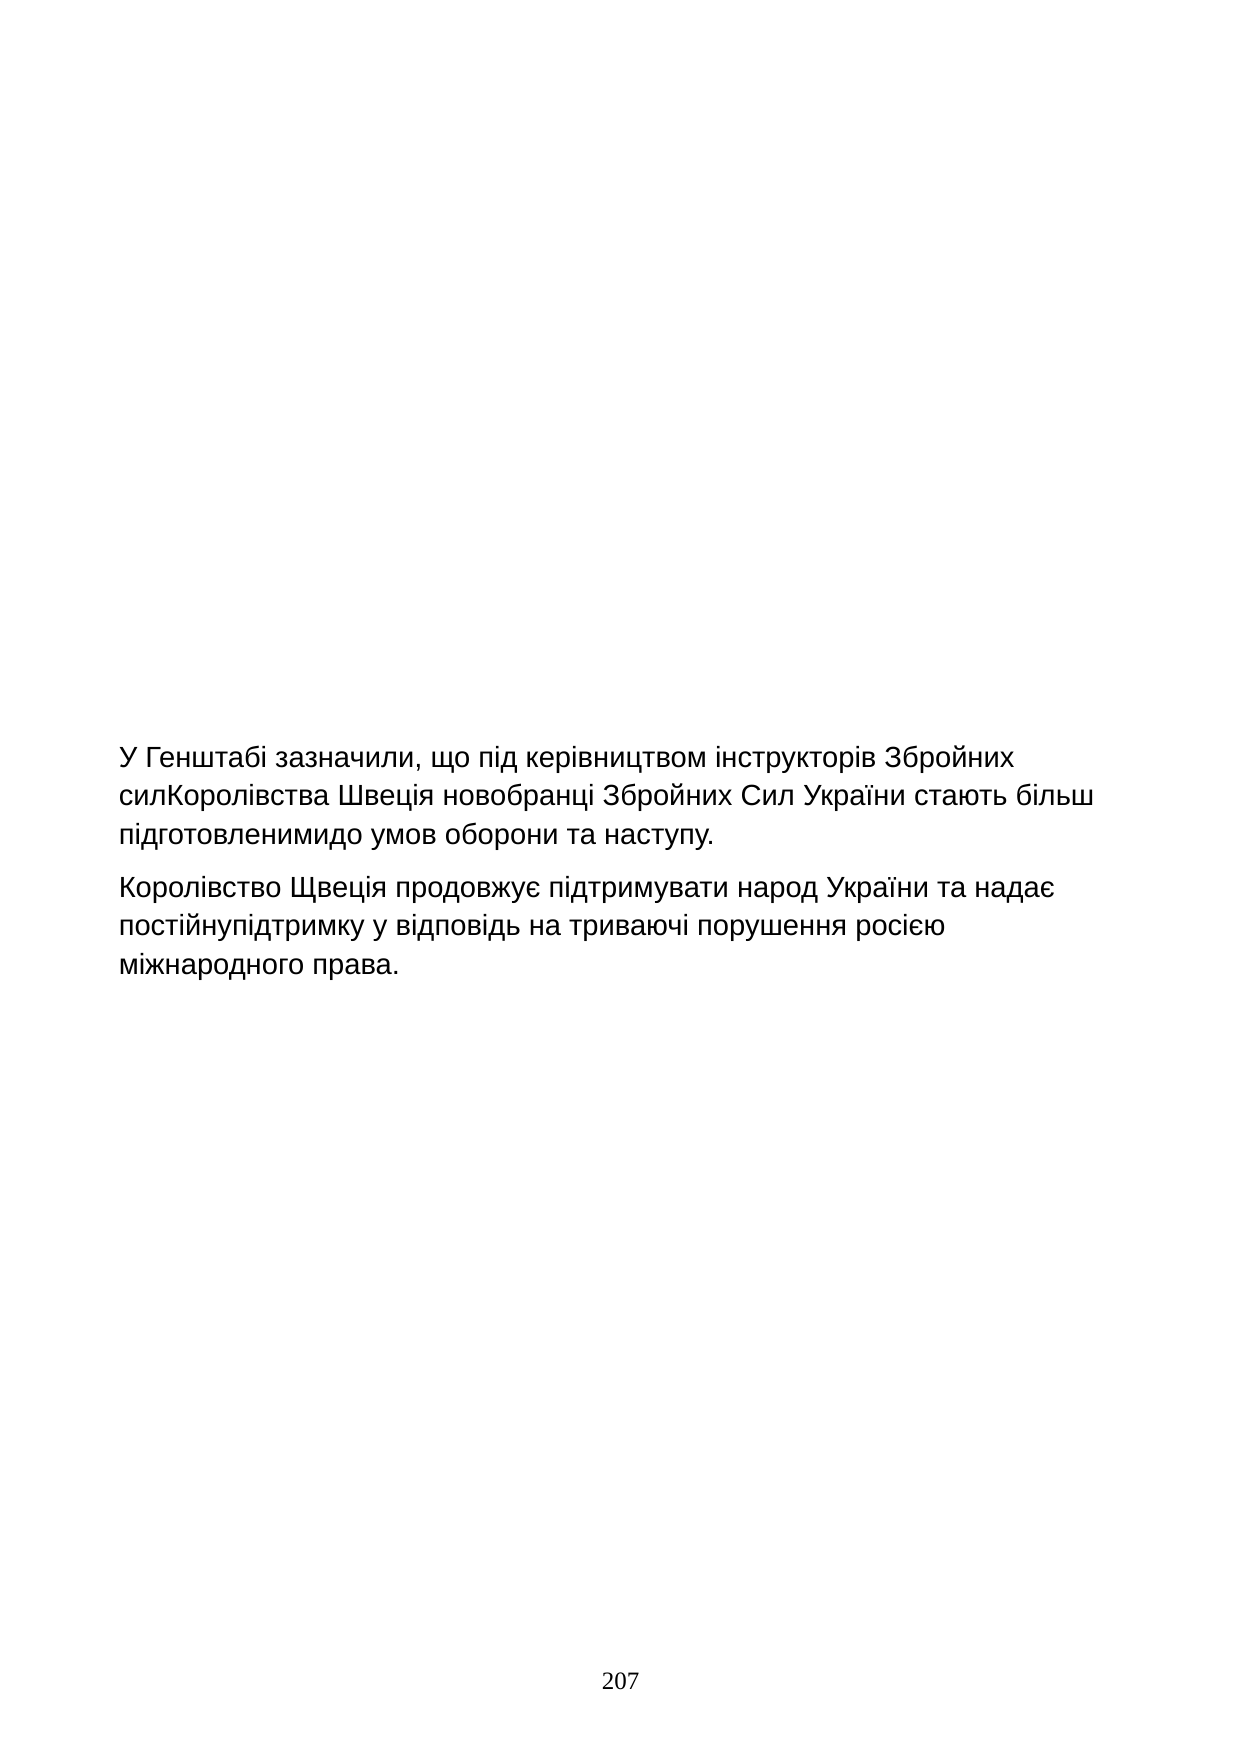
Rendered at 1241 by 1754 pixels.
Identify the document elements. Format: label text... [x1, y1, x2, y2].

text Королівство Щвеція продовжує підтримувати народ України та надає постійнупідтримку у відповідь на триваючі порушення росією міжнародного права. [118, 870, 1122, 981]
text У Генштабі зазначили, що під керівництвом інструкторів Збройних силКоролівства Швеція новобранці Збройних Сил України стають більш підготовленимидо умов оборони та наступу. [118, 740, 1122, 850]
